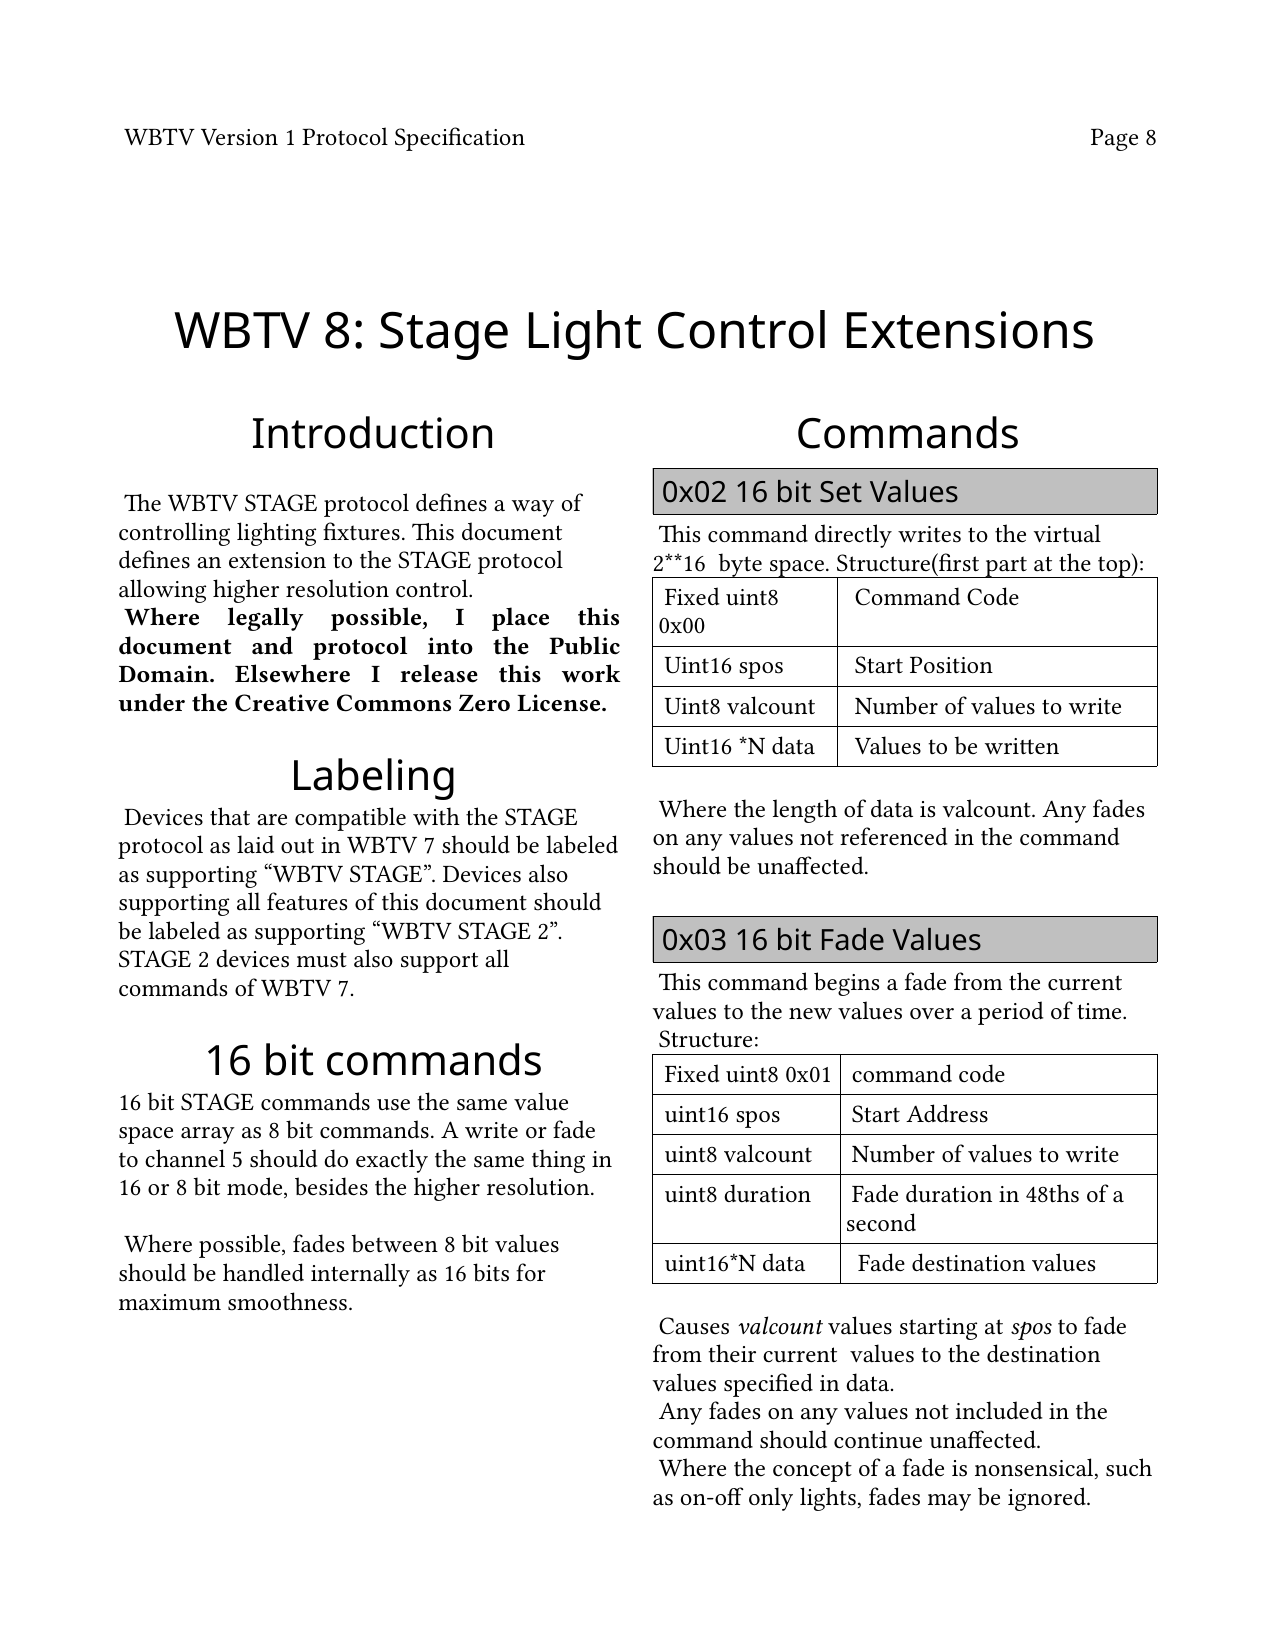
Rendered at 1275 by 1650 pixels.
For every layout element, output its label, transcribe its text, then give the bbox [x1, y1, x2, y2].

table_cell Number of values to write [838, 687, 1157, 726]
text This command begins a fade from the current values to the new values over a period of time. [652, 968, 1155, 1025]
subtitle WBTV 8: Stage Light Control Extensions [106, 295, 1158, 363]
subtitle 16 bit commands [118, 1031, 622, 1088]
subtitle 0x03 16 bit Fade Values [654, 917, 1157, 962]
table_cell uint8 valcount [653, 1135, 840, 1174]
table_header Fixed uint8 0x00 [653, 578, 837, 646]
table_cell Start Address [841, 1095, 1157, 1134]
subtitle Commands [652, 404, 1157, 461]
text Causes valcount values starting at spos to fade from their current values to the destination values specified in data. [652, 1312, 1155, 1397]
table_cell uint8 duration [653, 1175, 840, 1243]
table_cell Uint16 *N data [653, 727, 837, 766]
text Where the length of data is valcount. Any fades on any values not referenced in the command should be unaffected. [652, 795, 1155, 880]
text Where the concept of a fade is nonsensical, such as on-off only lights, fades may be ignored. [652, 1454, 1155, 1511]
table_cell Uint16 spos [653, 647, 837, 686]
table_cell Fade duration in 48ths of a second [841, 1175, 1157, 1243]
text 16 bit STAGE commands use the same value space array as 8 bit commands. A write or fade to channel 5 should do exactly the same thing in 16 or 8 bit mode, besides the higher resolution. [118, 1088, 621, 1202]
text The WBTV STAGE protocol defines a way of controlling lighting fixtures. This document defines an extension to the STAGE protocol allowing higher resolution control. [118, 489, 621, 603]
table_cell uint16 spos [653, 1095, 840, 1134]
text Any fades on any values not included in the command should continue unaffected. [652, 1397, 1155, 1454]
table_header Fixed uint8 0x01 [653, 1055, 840, 1094]
table_cell uint16*N data [653, 1244, 840, 1283]
text Devices that are compatible with the STAGE protocol as laid out in WBTV 7 should be labeled as supporting “WBTV STAGE”. Devices also supporting all features of this document should be labeled as supporting “WBTV STAGE 2”. STAGE 2 devices must also support all commands of WBTV 7. [118, 803, 621, 1002]
table_cell Number of values to write [841, 1135, 1157, 1174]
text Structure: [652, 1025, 1155, 1054]
text This command directly writes to the virtual 2**16 byte space. Structure(first part at the top): [652, 520, 1155, 577]
text Where legally possible, I place this document and protocol into the Public Domain. Elsewhere I release this work under the Creative Commons Zero License. [118, 603, 621, 717]
text Where possible, fades between 8 bit values should be handled internally as 16 bits for maximum smoothness. [118, 1231, 621, 1316]
subtitle Introduction [118, 404, 622, 461]
table_header Command Code [838, 578, 1157, 646]
table_cell Values to be written [838, 727, 1157, 766]
table_cell Start Position [838, 647, 1157, 686]
subtitle 0x02 16 bit Set Values [654, 469, 1157, 514]
table_cell Uint8 valcount [653, 687, 837, 726]
table_cell Fade destination values [841, 1244, 1157, 1283]
subtitle Labeling [118, 746, 622, 803]
table_header command code [841, 1055, 1157, 1094]
